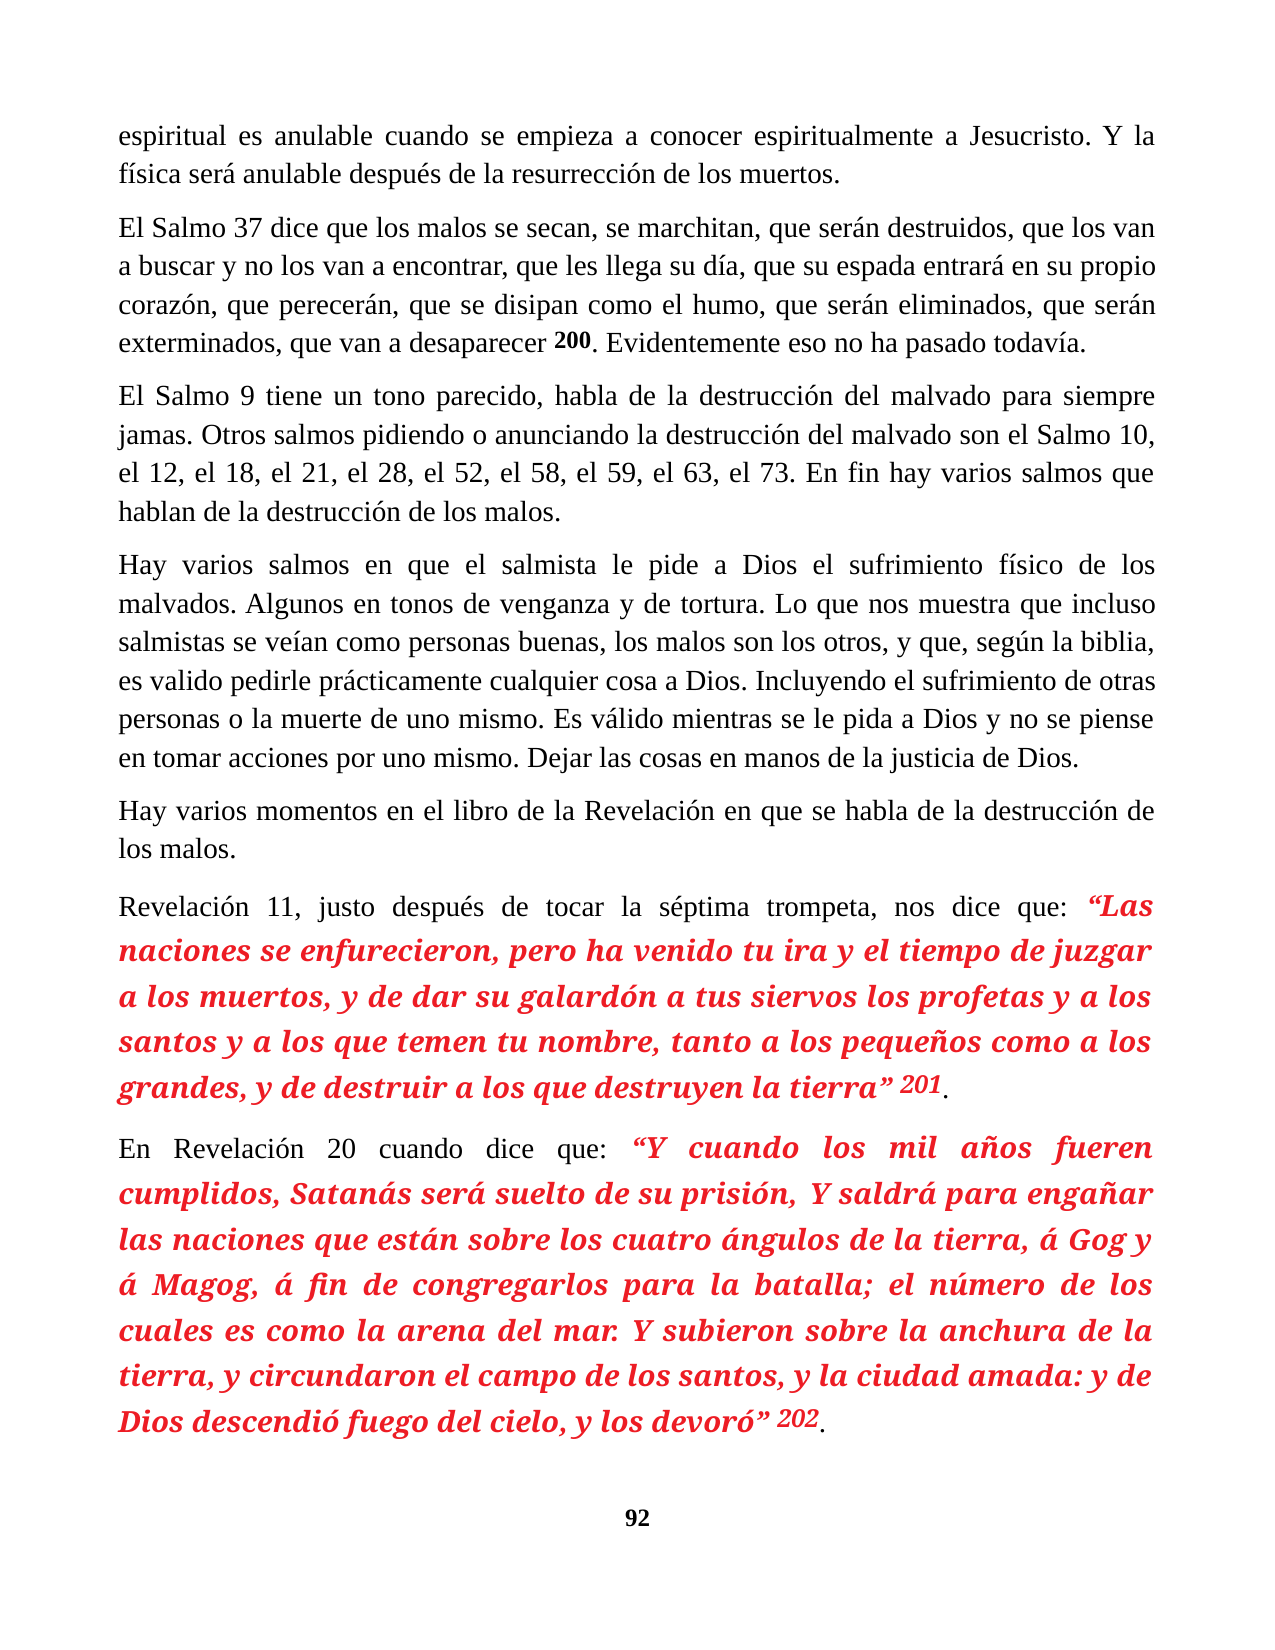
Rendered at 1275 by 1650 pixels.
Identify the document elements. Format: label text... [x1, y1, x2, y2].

text El Salmo 9 tiene un tono parecido, habla de la destrucción del malvado para siempre jamas. Otros salmos pidiendo o anunciando la destrucción del malvado son el Salmo 10, el 12, el 18, el 21, el 28, el 52, el 58, el 59, el 63, el 73. En fin hay varios salmos que hablan de la destrucción de los malos. [118, 378, 1157, 528]
text Revelación 11, justo después de tocar la séptima trompeta, nos dice que: “Las naciones se enfurecieron, pero ha venido tu ira y el tiempo de juzgar a los muertos, y de dar su galardón a tus siervos los profetas y a los santos y a los que temen tu nombre, tanto a los pequeños como a los grandes, y de destruir a los que destruyen la tierra” . [118, 885, 1157, 1107]
text Hay varios salmos en que el salmista le pide a Dios el sufrimiento físico de los malvados. Algunos en tonos de venganza y de tortura. Lo que nos muestra que incluso salmistas se veían como personas buenas, los malos son los otros, y que, según la biblia, es valido pedirle prácticamente cualquier cosa a Dios. Incluyendo el sufrimiento de otras personas o la muerte de uno mismo. Es válido mientras se le pida a Dios y no se piense en tomar acciones por uno mismo. Dejar las cosas en manos de la justicia de Dios. [118, 547, 1157, 773]
text Hay varios momentos en el libro de la Revelación en que se habla de la destrucción de los malos. [118, 793, 1157, 865]
text espiritual es anulable cuando se empieza a conocer espiritualmente a Jesucristo. Y la física será anulable después de la resurrección de los muertos. [118, 118, 1157, 190]
text En Revelación 20 cuando dice que: “Y cuando los mil años fueren cumplidos, Satanás será suelto de su prisión, Y saldrá para engañar las naciones que están sobre los cuatro ángulos de la tierra, á Gog y á Magog, á fin de congregarlos para la batalla; el número de los cuales es como la arena del mar. Y subieron sobre la anchura de la tierra, y circundaron el campo de los santos, y la ciudad amada: y de Dios descendió fuego del cielo, y los devoró” . [118, 1127, 1157, 1441]
text El Salmo 37 dice que los malos se secan, se marchitan, que serán destruidos, que los van a buscar y no los van a encontrar, que les llega su día, que su espada entrará en su propio corazón, que perecerán, que se disipan como el humo, que serán eliminados, que serán exterminados, que van a desaparecer . Evidentemente eso no ha pasado todavía. [118, 210, 1157, 359]
